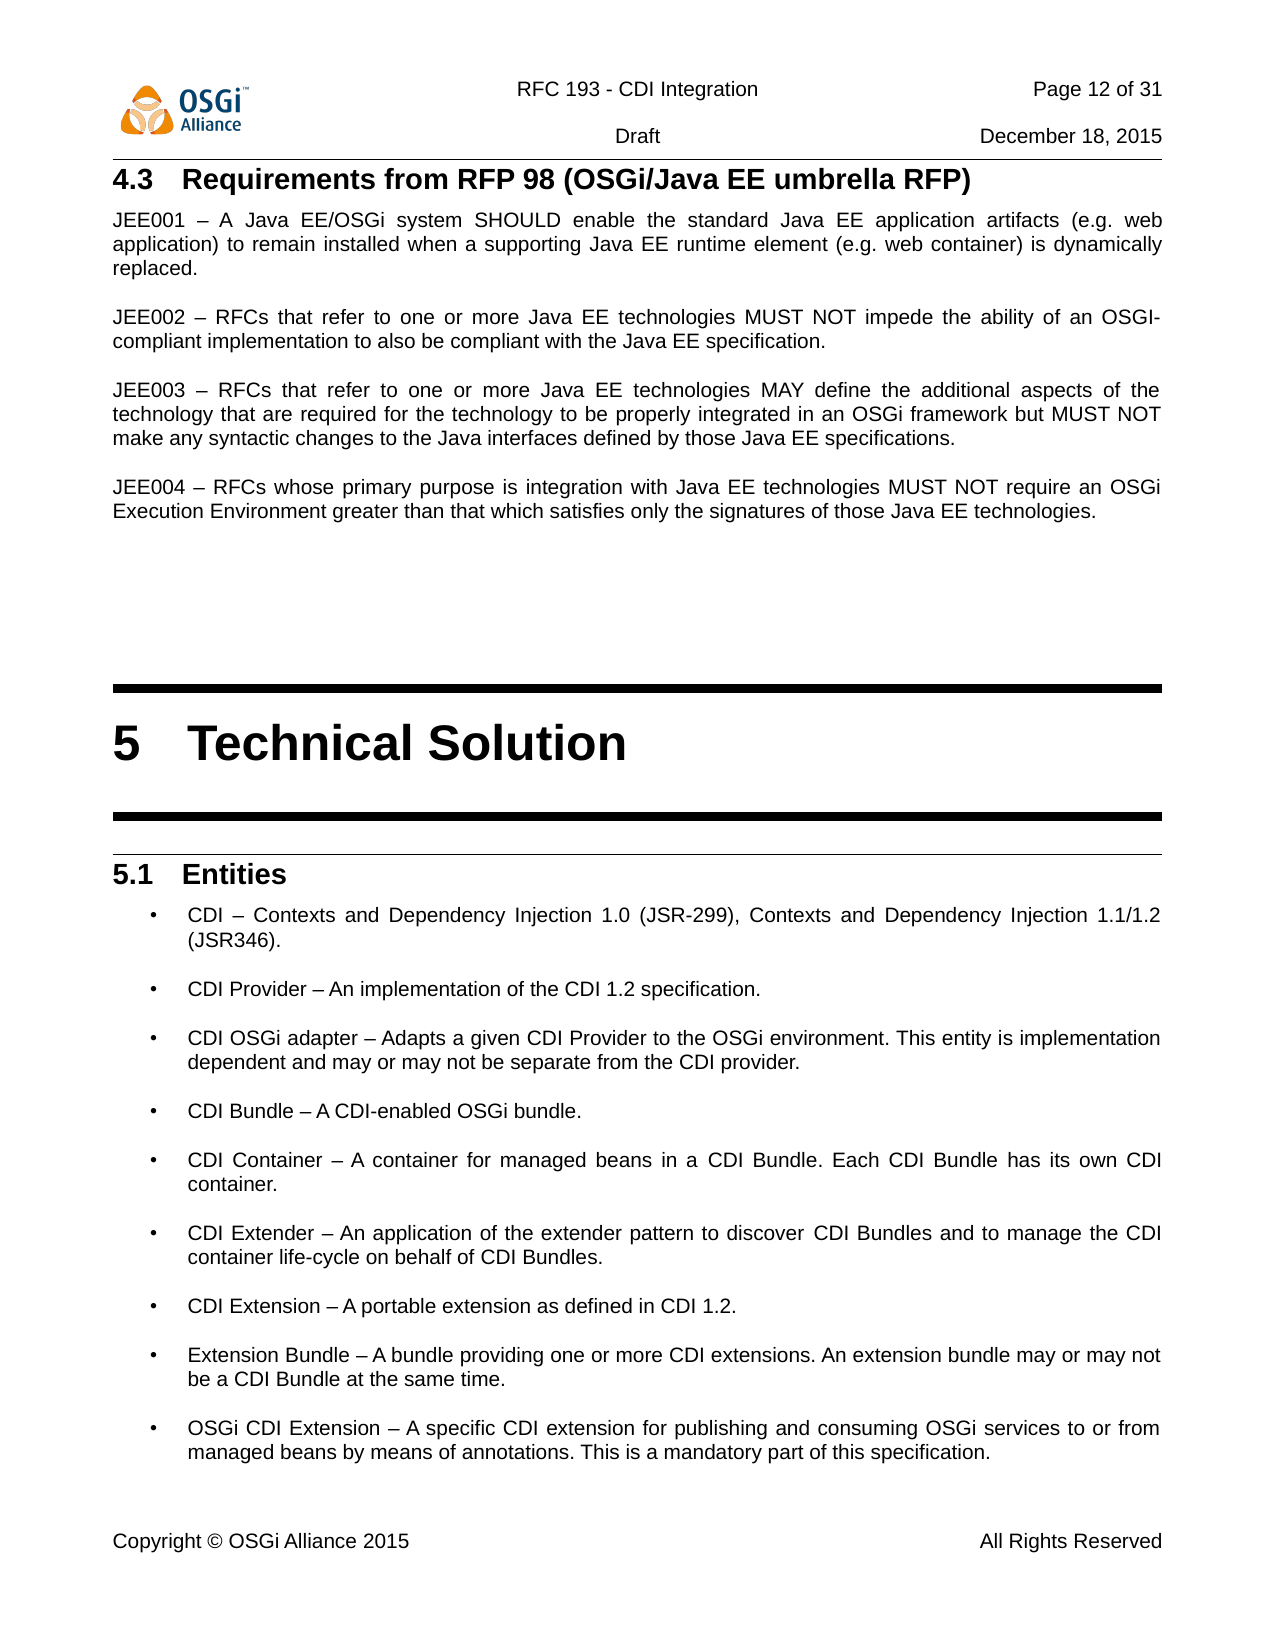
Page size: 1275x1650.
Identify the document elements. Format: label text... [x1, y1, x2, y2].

list CDI – Contexts and Dependency Injection 1.0 (JSR-299), Contexts and Dependency Injection 1.1/1.2 (JSR346). [150, 903, 1162, 951]
picture [113, 78, 257, 142]
list CDI Extension – A portable extension as defined in CDI 1.2. [150, 1293, 1162, 1318]
text JEE004 – RFCs whose primary purpose is integration with Java EE technologies MUST NOT require an OSGi Execution Environment greater than that which satisfies only the signatures of those Java EE technologies. [112, 475, 1162, 523]
subtitle Requirements from RFP 98 (OSGi/Java EE umbrella RFP) [112, 160, 1162, 196]
list CDI OSGi adapter – Adapts a given CDI Provider to the OSGi environment. This entity is implementation dependent and may or may not be separate from the CDI provider. [150, 1025, 1162, 1073]
list CDI Bundle – A CDI-enabled OSGi bundle. [150, 1098, 1162, 1122]
text JEE002 – RFCs that refer to one or more Java EE technologies MUST NOT impede the ability of an OSGI-compliant implementation to also be compliant with the Java EE specification. [112, 305, 1162, 353]
text JEE001 – A Java EE/OSGi system SHOULD enable the standard Java EE application artifacts (e.g. web application) to remain installed when a supporting Java EE runtime element (e.g. web container) is dynamically replaced. [112, 208, 1162, 280]
list CDI Extender – An application of the extender pattern to discover CDI Bundles and to manage the CDI container life-cycle on behalf of CDI Bundles. [150, 1221, 1162, 1268]
list OSGi CDI Extension – A specific CDI extension for publishing and consuming OSGi services to or from managed beans by means of annotations. This is a mandatory part of this specification. [150, 1416, 1162, 1464]
subtitle Entities [112, 855, 1162, 891]
list CDI Provider – An implementation of the CDI 1.2 specification. [150, 976, 1162, 1000]
subtitle Technical Solution [112, 685, 1162, 821]
list Extension Bundle – A bundle providing one or more CDI extensions. An extension bundle may or may not be a CDI Bundle at the same time. [150, 1343, 1162, 1391]
text JEE003 – RFCs that refer to one or more Java EE technologies MAY define the additional aspects of the technology that are required for the technology to be properly integrated in an OSGi framework but MUST NOT make any syntactic changes to the Java interfaces defined by those Java EE specifications. [112, 378, 1162, 450]
list CDI Container – A container for managed beans in a CDI Bundle. Each CDI Bundle has its own CDI container. [150, 1147, 1162, 1196]
